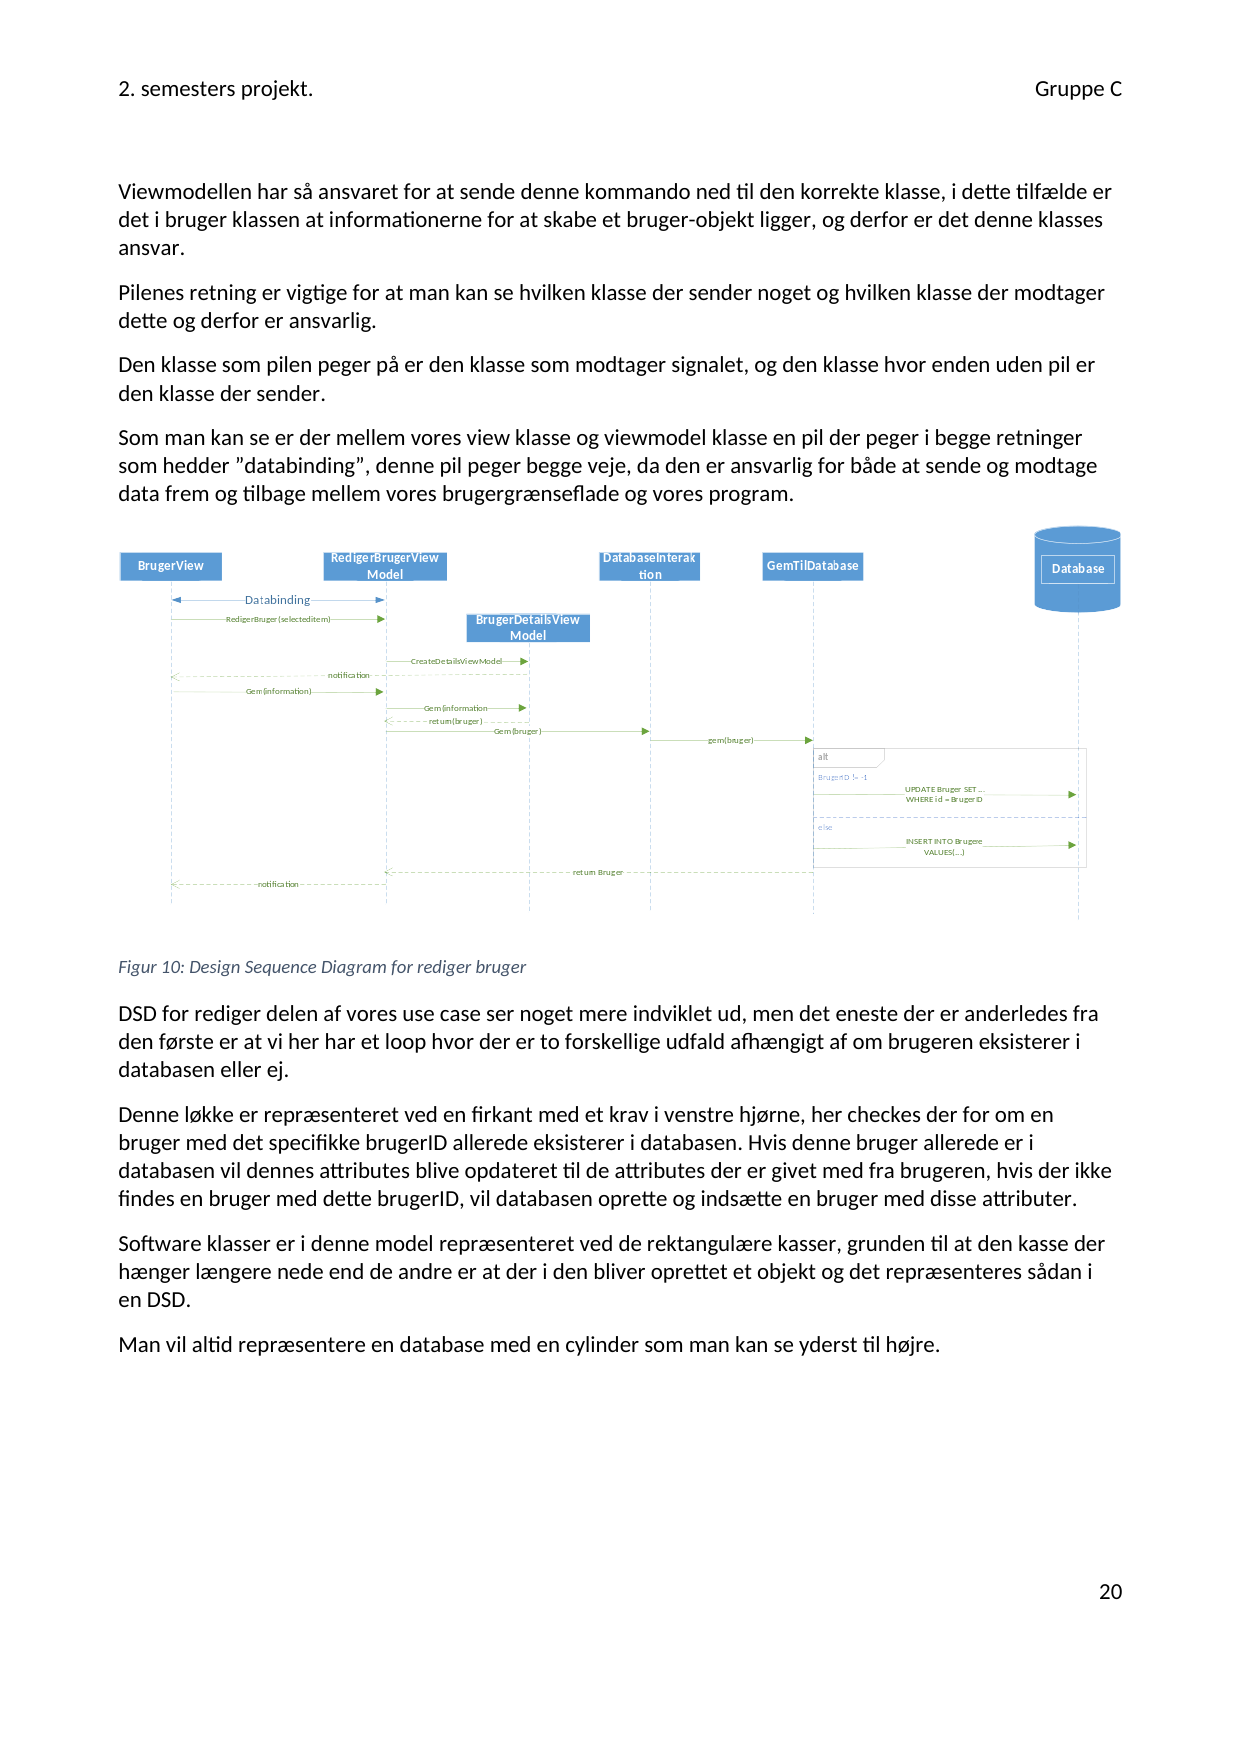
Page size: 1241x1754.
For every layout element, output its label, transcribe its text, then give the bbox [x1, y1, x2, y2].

text Figur 10: Design Sequence Diagram for rediger bruger [118, 956, 1122, 979]
text Den klasse som pilen peger på er den klasse som modtager signalet, og den klasse hvor enden uden pil er den klasse der sender. [118, 351, 1122, 407]
text Man vil altid repræsentere en database med en cylinder som man kan se yderst til højre. [118, 1330, 1122, 1358]
text Pilenes retning er vigtige for at man kan se hvilken klasse der sender noget og hvilken klasse der modtager dette og derfor er ansvarlig. [118, 278, 1122, 334]
text Viewmodellen har så ansvaret for at sende denne kommando ned til den korrekte klasse, i dette tilfælde er det i bruger klassen at informationerne for at skabe et bruger-objekt ligger, og derfor er det denne klasses ansvar. [118, 177, 1122, 261]
text Software klasser er i denne model repræsenteret ved de rektangulære kasser, grunden til at den kasse der hænger længere nede end de andre er at der i den bliver oprettet et objekt og det repræsenteres sådan i en DSD. [118, 1229, 1122, 1313]
text Som man kan se er der mellem vores view klasse og viewmodel klasse en pil der peger i begge retninger som hedder ”databinding”, denne pil peger begge veje, da den er ansvarlig for både at sende og modtage data frem og tilbage mellem vores brugergrænseflade og vores program. [118, 423, 1122, 507]
text DSD for rediger delen af vores use case ser noget mere indviklet ud, men det eneste der er anderledes fra den første er at vi her har et loop hvor der er to forskellige udfald afhængigt af om brugeren eksisterer i databasen eller ej. [118, 999, 1122, 1083]
text Denne løkke er repræsenteret ved en firkant med et krav i venstre hjørne, her checkes der for om en bruger med det specifikke brugerID allerede eksisterer i databasen. Hvis denne bruger allerede er i databasen vil dennes attributes blive opdateret til de attributes der er givet med fra brugeren, hvis der ikke findes en bruger med dette brugerID, vil databasen oprette og indsætte en bruger med disse attributer. [118, 1100, 1122, 1212]
